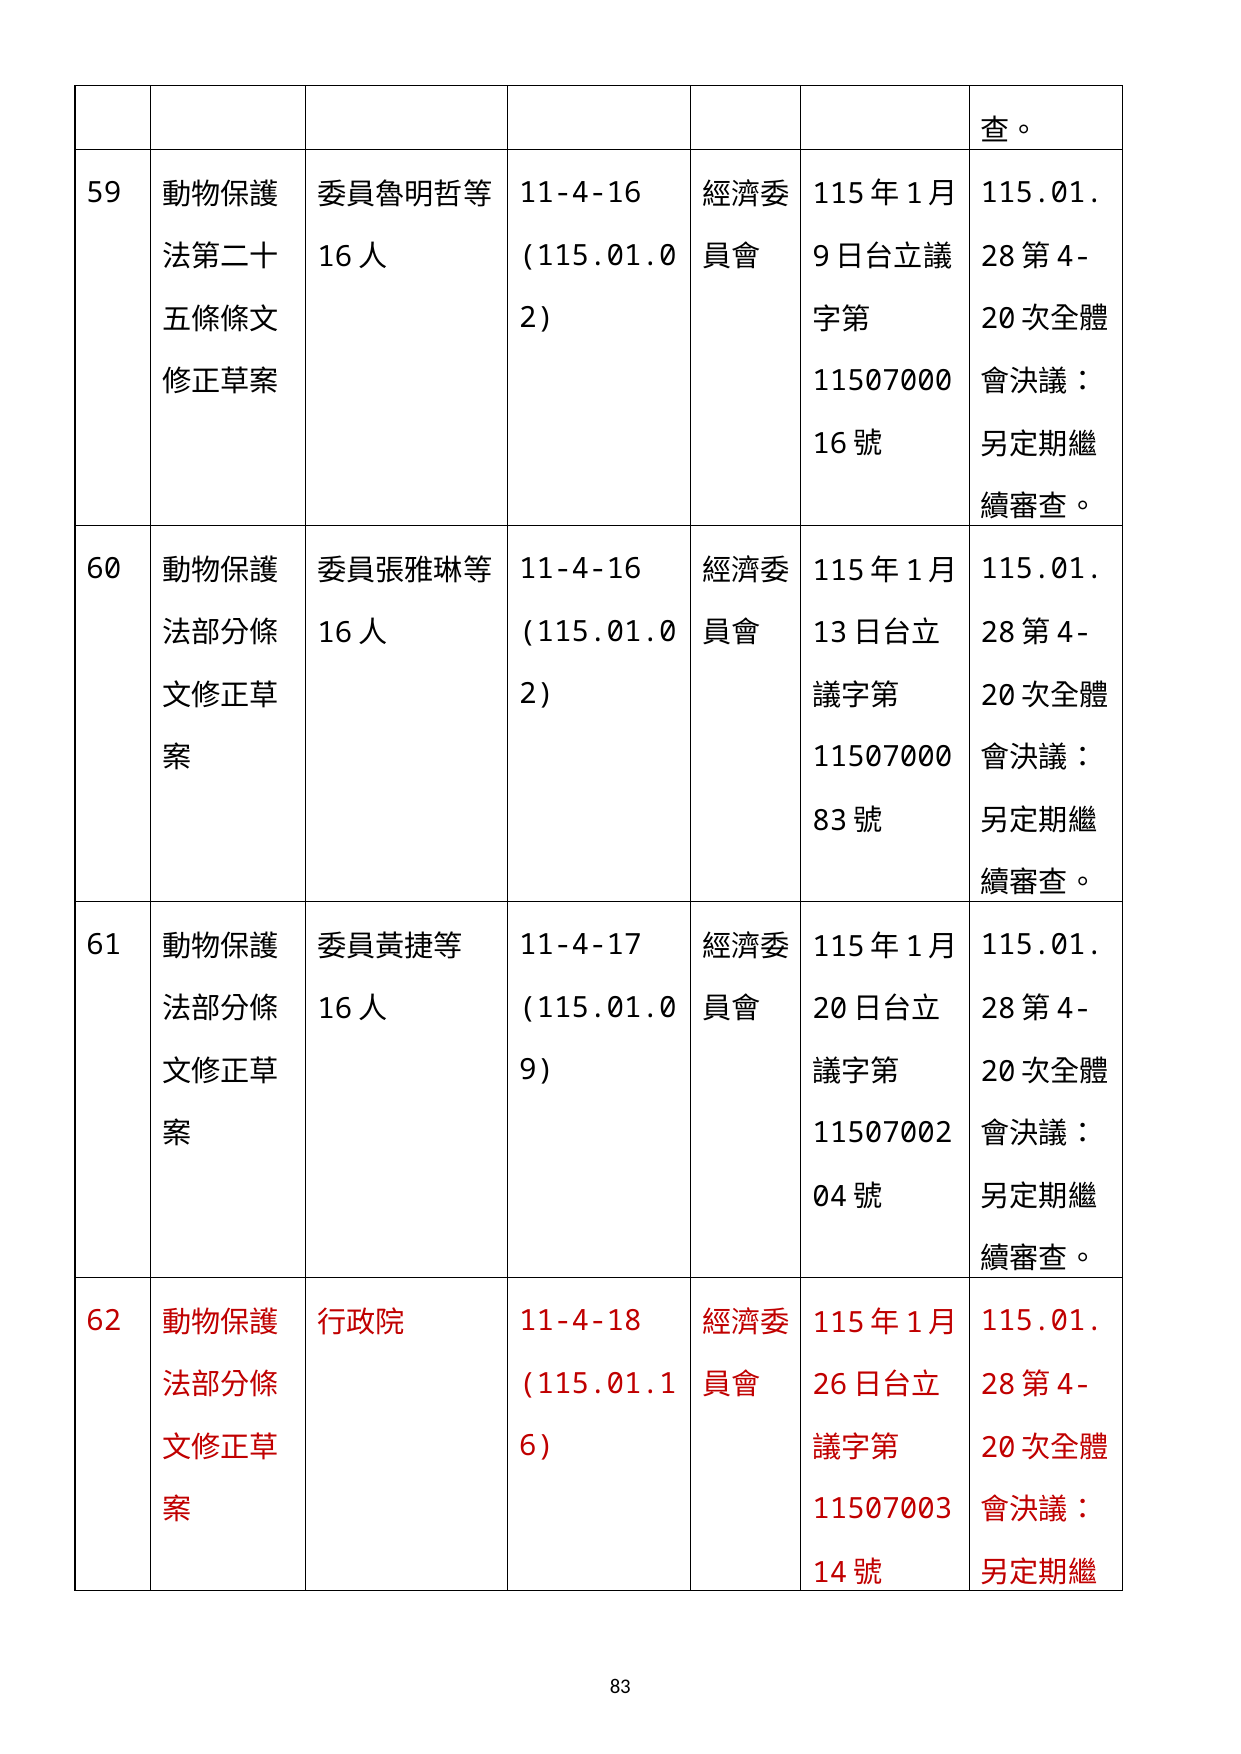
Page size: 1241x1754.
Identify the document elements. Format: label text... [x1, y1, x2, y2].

table_cell 115年1月20日台立議字第1150700204號 [801, 902, 969, 1277]
table_cell 經濟委員會 [691, 526, 800, 901]
table_cell 59 [76, 150, 150, 525]
table_cell 動物保護法部分條文修正草案 [151, 902, 305, 1277]
table_cell 60 [76, 526, 150, 901]
table_cell 115年1月9日台立議字第1150700016號 [801, 150, 969, 525]
table_cell 11-4-17 (115.01.09) [508, 902, 690, 1277]
table_cell [508, 86, 690, 149]
table_cell [151, 86, 305, 149]
table_cell 動物保護法第二十五條條文修正草案 [151, 150, 305, 525]
table_cell 11-4-16 (115.01.02) [508, 150, 690, 525]
table_cell 11-4-16 (115.01.02) [508, 526, 690, 901]
table_cell 經濟委員會 [691, 902, 800, 1277]
table_cell 動物保護法部分條文修正草案 [151, 526, 305, 901]
table_cell 61 [76, 902, 150, 1277]
table_cell 委員魯明哲等16人 [306, 150, 507, 525]
table_cell 115.01.28第4-20次全體會決議：另定期繼 [970, 1278, 1122, 1590]
table_cell 委員張雅琳等16人 [306, 526, 507, 901]
table_cell 115年1月26日台立議字第1150700314號 [801, 1278, 969, 1590]
table_cell 11-4-18 (115.01.16) [508, 1278, 690, 1590]
table_cell 115.01.28第4-20次全體會決議：另定期繼續審查。 [970, 902, 1122, 1277]
table_cell 115.01.28第4-20次全體會決議：另定期繼續審查。 [970, 526, 1122, 901]
table_cell 行政院 [306, 1278, 507, 1590]
table_cell [76, 86, 150, 149]
table_cell 62 [76, 1278, 150, 1590]
table_cell 經濟委員會 [691, 150, 800, 525]
table_cell [306, 86, 507, 149]
table_cell [801, 86, 969, 149]
table_cell 115年1月13日台立議字第1150700083號 [801, 526, 969, 901]
table_cell 委員黃捷等16人 [306, 902, 507, 1277]
table_cell 經濟委員會 [691, 1278, 800, 1590]
table_cell 動物保護法部分條文修正草案 [151, 1278, 305, 1590]
table_cell 115.01.28第4-20次全體會決議：另定期繼續審查。 [970, 150, 1122, 525]
table_cell 查。 [970, 86, 1122, 149]
table_cell [691, 86, 800, 149]
